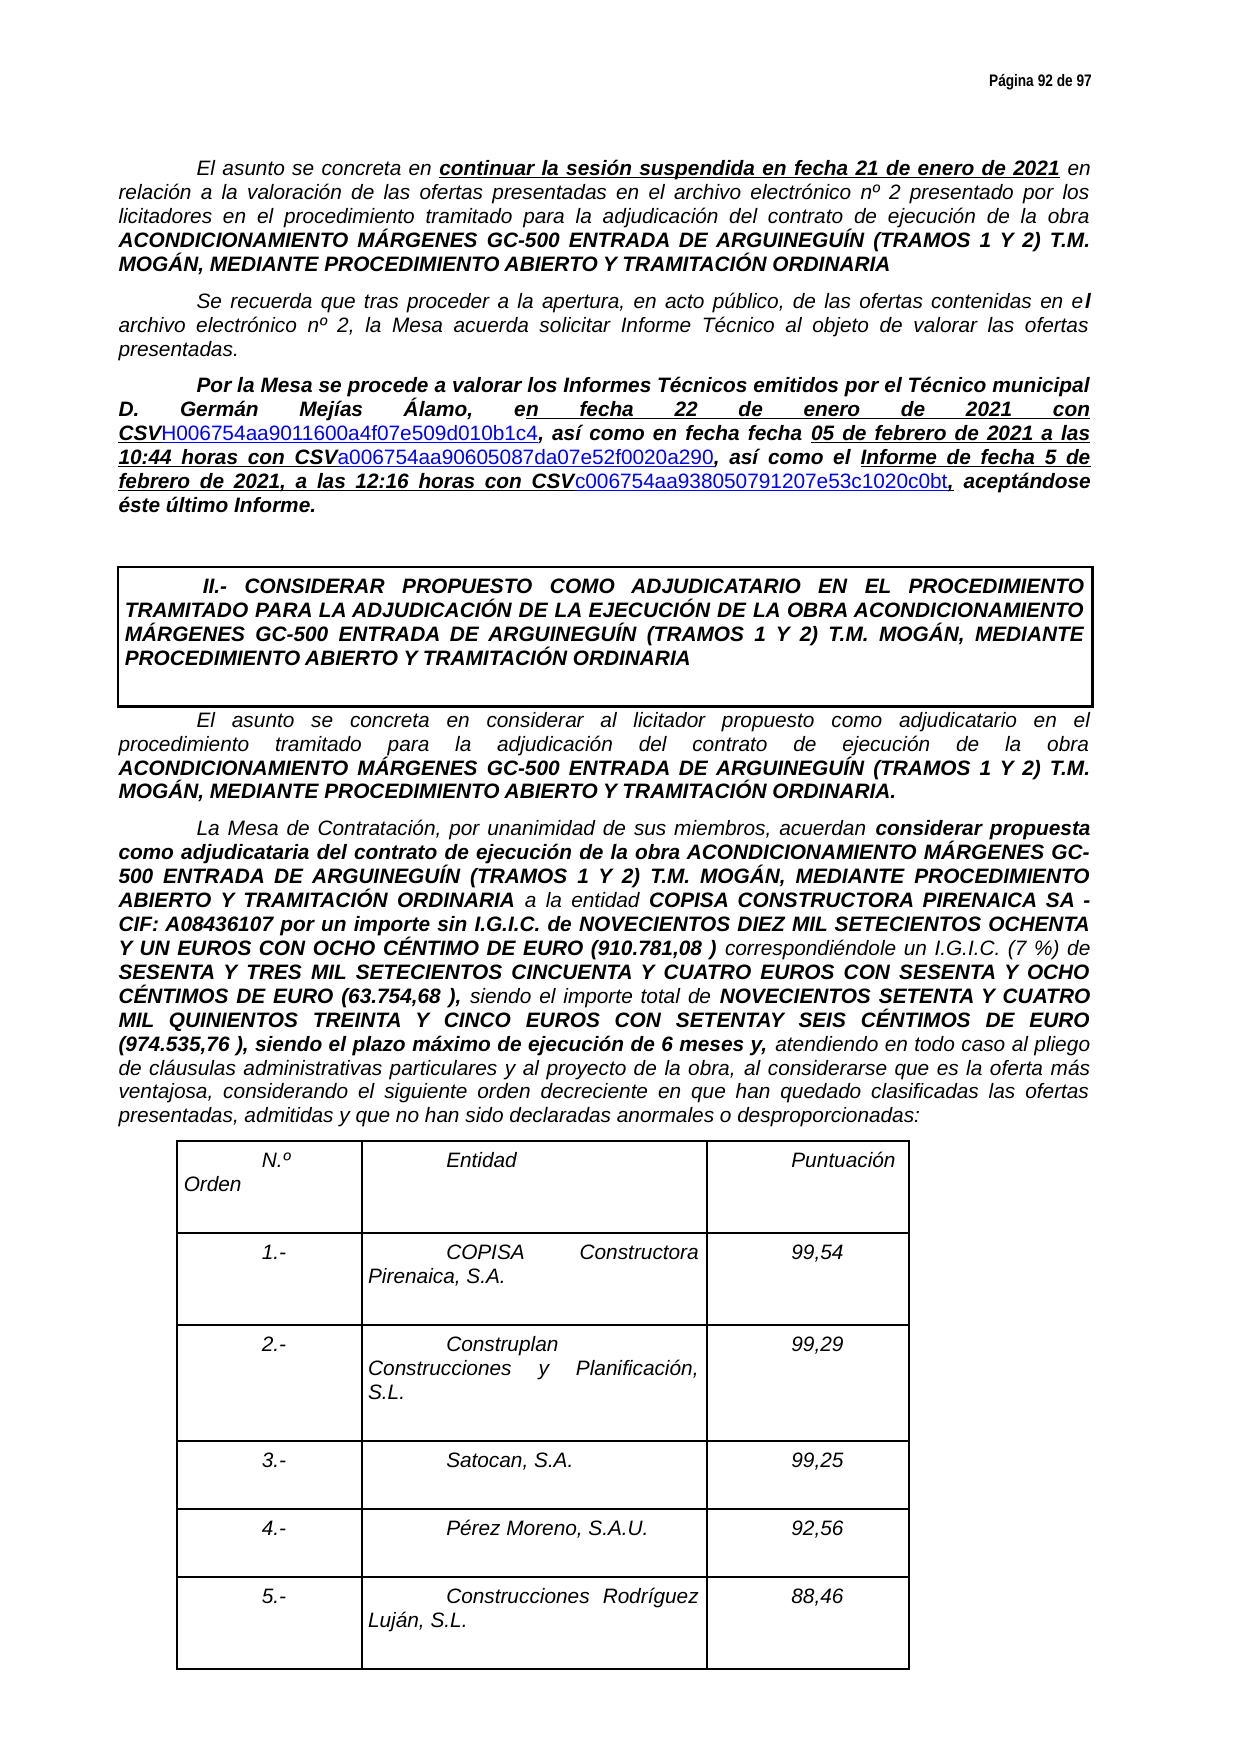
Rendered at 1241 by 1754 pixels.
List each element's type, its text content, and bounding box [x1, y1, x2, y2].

table_cell 99,54 [708, 1234, 908, 1324]
table_cell 99,25 [708, 1442, 908, 1508]
text Por la Mesa se procede a valorar los Informes Técnicos emitidos por el Técnico municipal D. Germán Mejías Álamo, en fecha 22 de enero de 2021 con CSVH006754aa9011600a4f07e509d010b1c4, así como en fecha fecha 05 de febrero de 2021 a las 10:44 horas con CSVa006754aa90605087da07e52f0020a290, así como el Informe de fecha 5 de febrero de 2021, a las 12:16 horas con CSVc006754aa938050791207e53c1020c0bt, aceptándose éste último Informe. [118, 373, 1092, 517]
table_cell 88,46 [708, 1578, 908, 1668]
table_cell 2.- [178, 1326, 361, 1440]
table_cell 3.- [178, 1442, 361, 1508]
table_cell 92,56 [708, 1510, 908, 1576]
table_cell Satocan, S.A. [363, 1442, 706, 1508]
text Se recuerda que tras proceder a la apertura, en acto público, de las ofertas contenidas en el archivo electrónico nº 2, la Mesa acuerda solicitar Informe Técnico al objeto de valorar las ofertas presentadas. [118, 288, 1092, 360]
table_header Puntuación [708, 1142, 908, 1232]
table_cell 5.- [178, 1578, 361, 1668]
table_cell Pérez Moreno, S.A.U. [363, 1510, 706, 1576]
table_cell Construcciones Rodríguez Luján, S.L. [363, 1578, 706, 1668]
table_cell 4.- [178, 1510, 361, 1576]
text El asunto se concreta en considerar al licitador propuesto como adjudicatario en el procedimiento tramitado para la adjudicación del contrato de ejecución de la obra ACONDICIONAMIENTO MÁRGENES GC-500 ENTRADA DE ARGUINEGUÍN (TRAMOS 1 Y 2) T.M. MOGÁN, MEDIANTE PROCEDIMIENTO ABIERTO Y TRAMITACIÓN ORDINARIA. [118, 708, 1092, 803]
table_cell 99,29 [708, 1326, 908, 1440]
table_cell 1.- [178, 1234, 361, 1324]
text El asunto se concreta en continuar la sesión suspendida en fecha 21 de enero de 2021 en relación a la valoración de las ofertas presentadas en el archivo electrónico nº 2 presentado por los licitadores en el procedimiento tramitado para la adjudicación del contrato de ejecución de la obra ACONDICIONAMIENTO MÁRGENES GC-500 ENTRADA DE ARGUINEGUÍN (TRAMOS 1 Y 2) T.M. MOGÁN, MEDIANTE PROCEDIMIENTO ABIERTO Y TRAMITACIÓN ORDINARIA [118, 156, 1092, 276]
table_cell COPISA Constructora Pirenaica, S.A. [363, 1234, 706, 1324]
table_header Entidad [363, 1142, 706, 1232]
table_header II.- CONSIDERAR PROPUESTO COMO ADJUDICATARIO EN EL PROCEDIMIENTO TRAMITADO PARA LA ADJUDICACIÓN DE LA EJECUCIÓN DE LA OBRA ACONDICIONAMIENTO MÁRGENES GC-500 ENTRADA DE ARGUINEGUÍN (TRAMOS 1 Y 2) T.M. MOGÁN, MEDIANTE PROCEDIMIENTO ABIERTO Y TRAMITACIÓN ORDINARIA [119, 568, 1091, 705]
table_cell Construplan Construcciones y Planificación, S.L. [363, 1326, 706, 1440]
table_header N.º Orden [178, 1142, 361, 1232]
text La Mesa de Contratación, por unanimidad de sus miembros, acuerdan considerar propuesta como adjudicataria del contrato de ejecución de la obra ACONDICIONAMIENTO MÁRGENES GC-500 ENTRADA DE ARGUINEGUÍN (TRAMOS 1 Y 2) T.M. MOGÁN, MEDIANTE PROCEDIMIENTO ABIERTO Y TRAMITACIÓN ORDINARIA a la entidad COPISA CONSTRUCTORA PIRENAICA SA - CIF: A08436107 por un importe sin I.G.I.C. de NOVECIENTOS DIEZ MIL SETECIENTOS OCHENTA Y UN EUROS CON OCHO CÉNTIMO DE EURO (910.781,08 ) correspondiéndole un I.G.I.C. (7 %) de SESENTA Y TRES MIL SETECIENTOS CINCUENTA Y CUATRO EUROS CON SESENTA Y OCHO CÉNTIMOS DE EURO (63.754,68 ), siendo el importe total de NOVECIENTOS SETENTA Y CUATRO MIL QUINIENTOS TREINTA Y CINCO EUROS CON SETENTAY SEIS CÉNTIMOS DE EURO (974.535,76 ), siendo el plazo máximo de ejecución de 6 meses y, atendiendo en todo caso al pliego de cláusulas administrativas particulares y al proyecto de la obra, al considerarse que es la oferta más ventajosa, considerando el siguiente orden decreciente en que han quedado clasificadas las ofertas presentadas, admitidas y que no han sido declaradas anormales o desproporcionadas: [118, 816, 1092, 1127]
